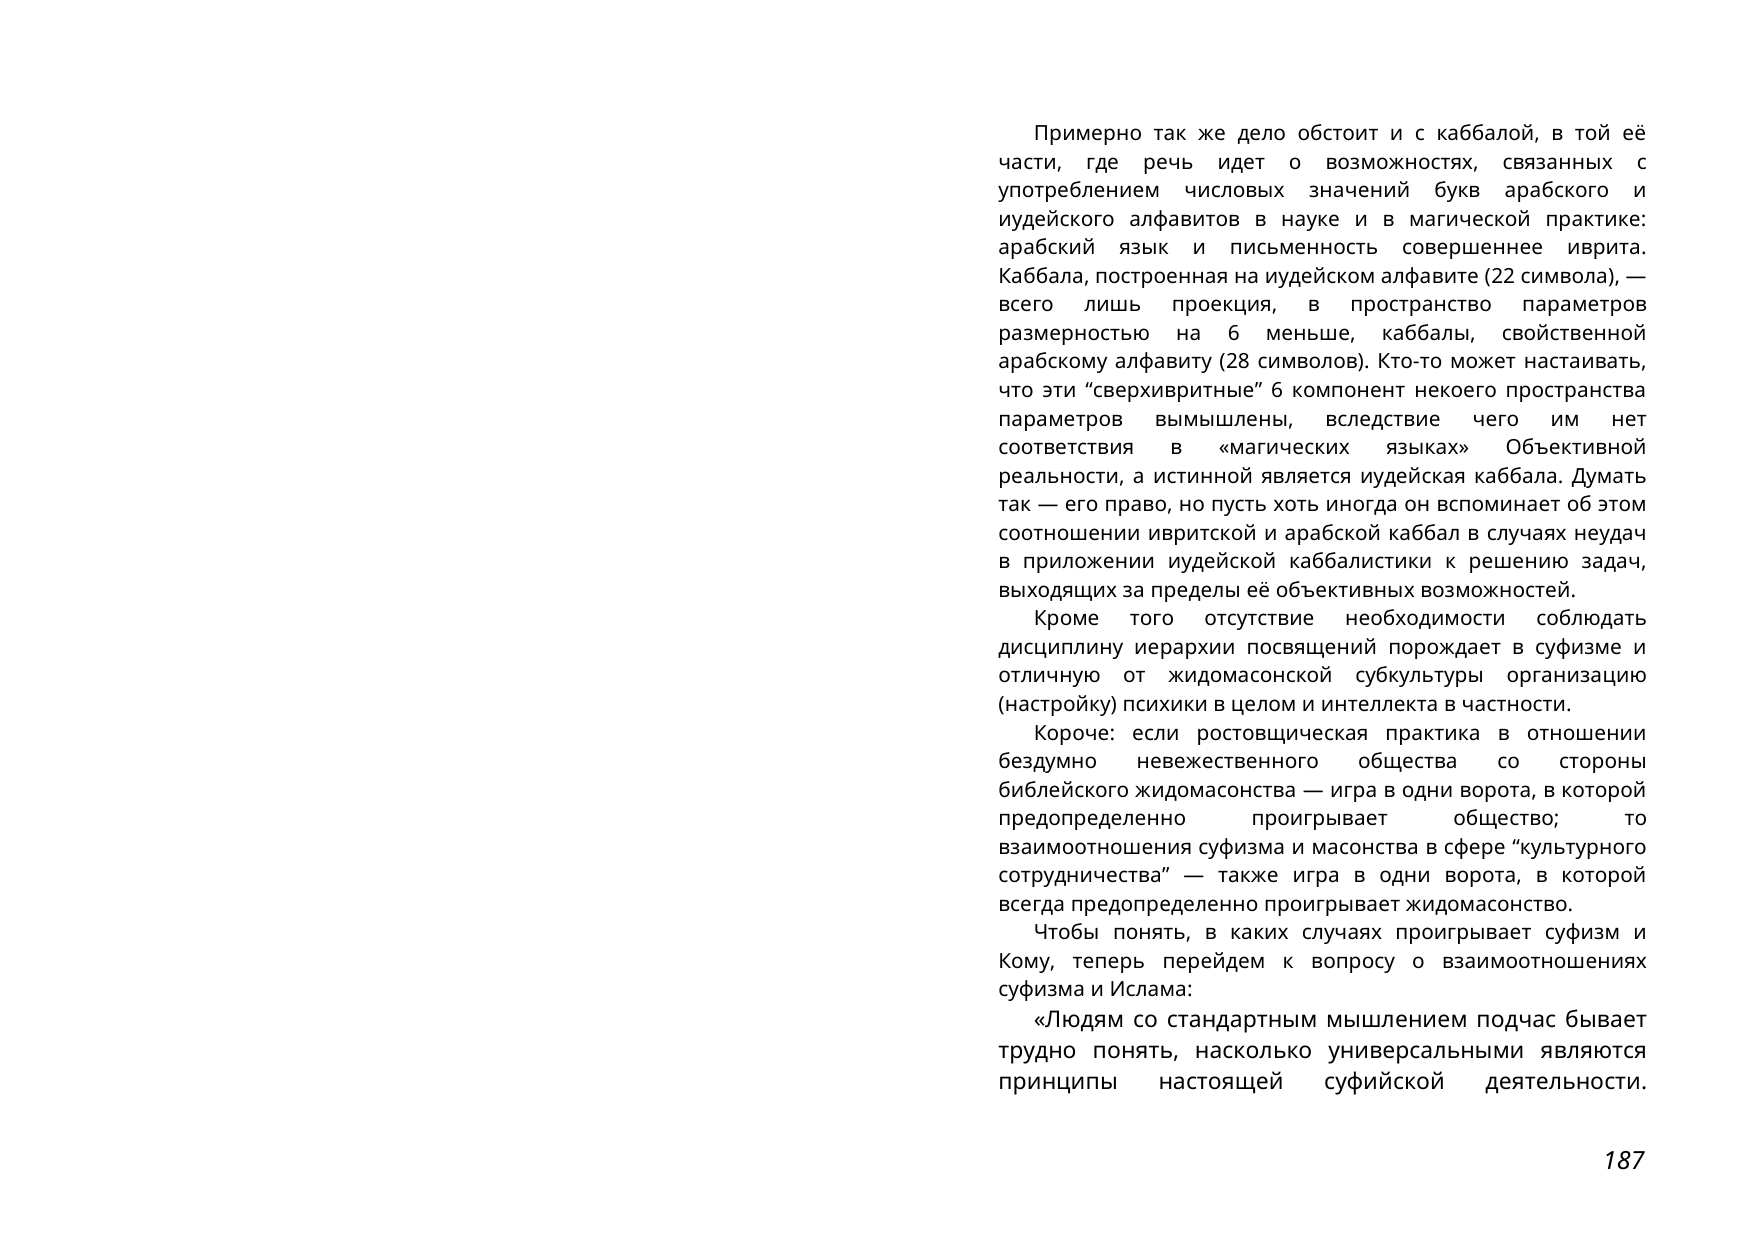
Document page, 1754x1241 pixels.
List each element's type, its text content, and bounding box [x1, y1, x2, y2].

text Кроме того отсутствие необходимости соблюдать дисциплину иерархии посвящений порождает в суфизме и отличную от жидомасонской субкультуры организацию (настройку) психики в целом и интеллекта в частности. [998, 603, 1648, 717]
text Примерно так же дело обстоит и с каббалой, в той её части, где речь идет о возможностях, связанных с употреблением числовых значений букв арабского и иудейского алфавитов в науке и в магической практике: арабский язык и письменность совершеннее иврита. Каббала, построенная на иудейском алфавите (22 символа), — всего лишь проекция, в пространство параметров размерностью на 6 меньше, каббалы, свойственной арабскому алфавиту (28 символов). Кто-то может настаивать, что эти “сверхивритные” 6 компонент некоего пространства параметров вымышлены, вследствие чего им нет соответствия в «магических языках» Объективной реальности, а истинной является иудейская каббала. Думать так — его право, но пусть хоть иногда он вспоминает об этом соотношении ивритской и арабской каббал в случаях неудач в приложении иудейской каббалистики к решению задач, выходящих за пределы её объективных возможностей. [998, 118, 1648, 603]
text «Людям со стандартным мышлением подчас бывает трудно понять, насколько универсальными являются принципы настоящей суфийской деятельности. [998, 1003, 1648, 1096]
text Чтобы понять, в каких случаях проигрывает суфизм и Кому, теперь перейдем к вопросу о взаимоотношениях суфизма и Ислама: [998, 917, 1648, 1003]
text Короче: если ростовщическая практика в отношении бездумно невежественного общества со стороны библейского жидомасонства — игра в одни ворота, в которой предопределенно проигрывает общество; то взаимоотношения суфизма и масонства в сфере “культурного сотрудничества” — также игра в одни ворота, в которой всегда предопределенно проигрывает жидомасонство. [998, 717, 1648, 917]
